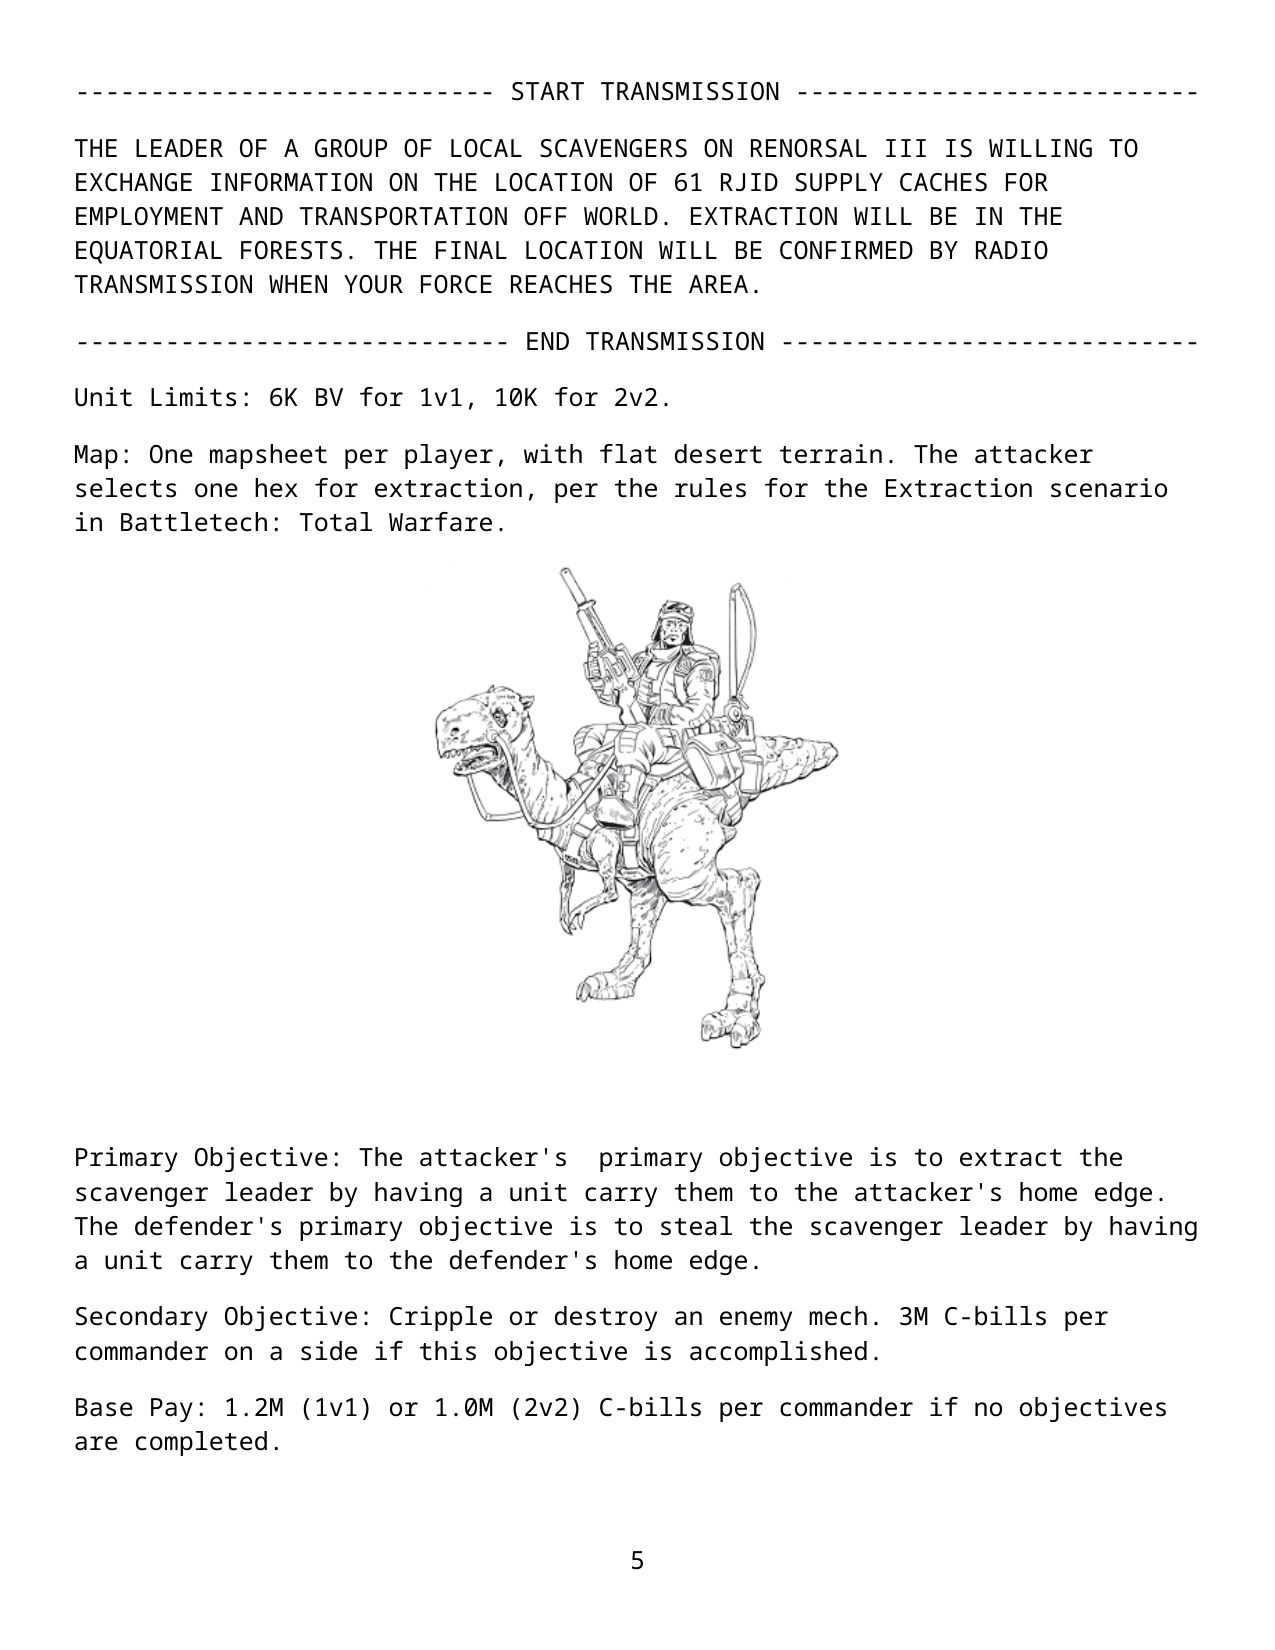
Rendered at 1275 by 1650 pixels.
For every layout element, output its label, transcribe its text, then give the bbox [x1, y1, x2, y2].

text ---------------------------- START TRANSMISSION --------------------------- [73, 73, 1201, 108]
text Unit Limits: 6K BV for 1v1, 10K for 2v2. [73, 380, 1201, 414]
picture [429, 561, 846, 1118]
text ----------------------------- END TRANSMISSION ---------------------------- [73, 301, 1201, 357]
text Map: One mapsheet per player, with flat desert terrain. The attacker selects one hex for extraction, per the rules for the Extraction scenario in Battletech: Total Warfare. [73, 437, 1201, 539]
text Base Pay: 1.2M (1v1) or 1.0M (2v2) C-bills per commander if no objectives are completed. [73, 1390, 1201, 1458]
text Secondary Objective: Cripple or destroy an enemy mech. 3M C-bills per commander on a side if this objective is accomplished. [73, 1299, 1201, 1367]
text THE LEADER OF A GROUP OF LOCAL SCAVENGERS ON RENORSAL III IS WILLING TO EXCHANGE INFORMATION ON THE LOCATION OF 61 RJID SUPPLY CACHES FOR EMPLOYMENT AND TRANSPORTATION OFF WORLD. EXTRACTION WILL BE IN THE EQUATORIAL FORESTS. THE FINAL LOCATION WILL BE CONFIRMED BY RADIO TRANSMISSION WHEN YOUR FORCE REACHES THE AREA. [73, 108, 1201, 301]
text Primary Objective: The attacker's primary objective is to extract the scavenger leader by having a unit carry them to the attacker's home edge. The defender's primary objective is to steal the scavenger leader by having a unit carry them to the defender's home edge. [73, 1140, 1201, 1276]
